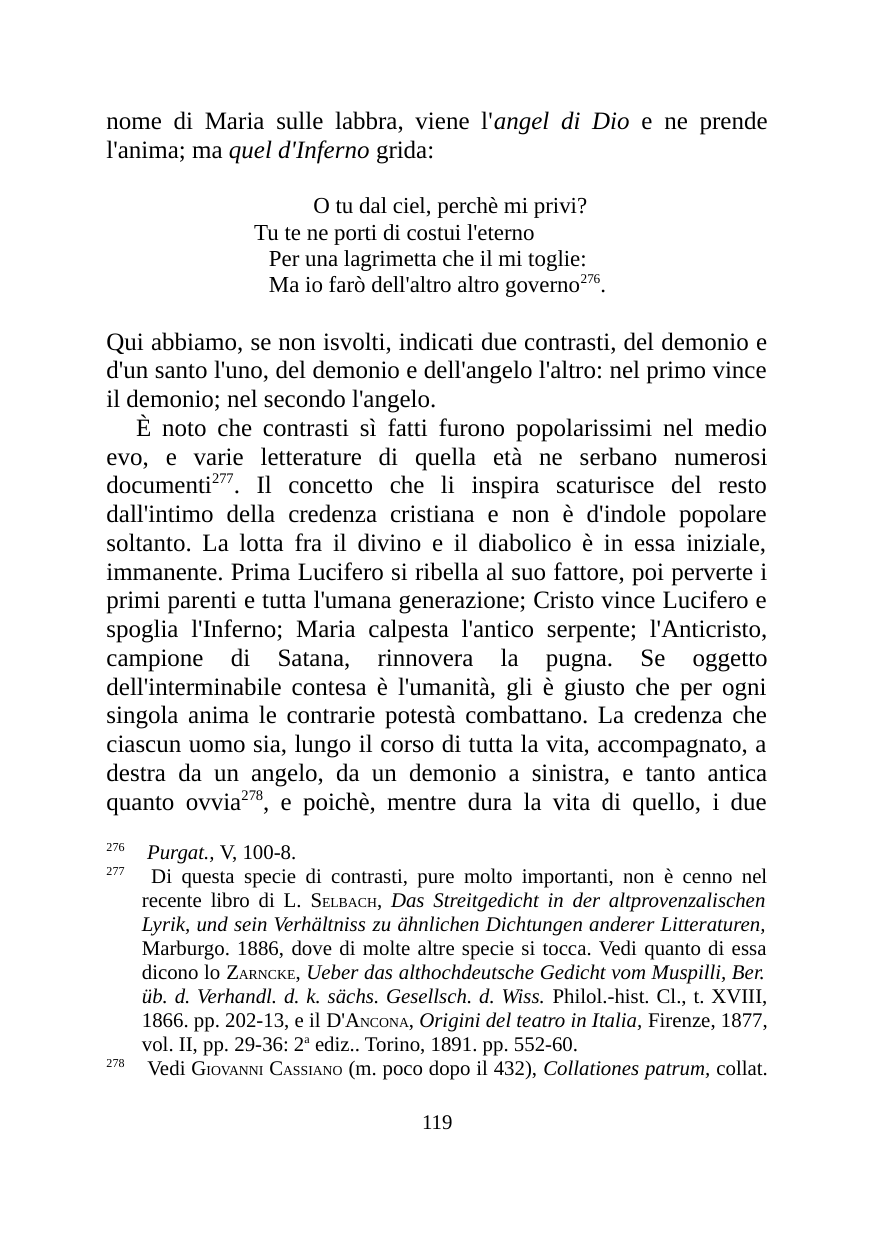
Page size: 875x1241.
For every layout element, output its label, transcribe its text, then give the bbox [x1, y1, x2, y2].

text Purgat., V, 100-8. [106, 840, 768, 864]
text Ma io farò dell'altro altro governo. [239, 272, 768, 298]
text Qui abbiamo, se non isvolti, indicati due contrasti, del demonio e d'un santo l'uno, del demonio e dell'angelo l'altro: nel primo vince il demonio; nel secondo l'angelo. [106, 327, 768, 413]
text È noto che contrasti sì fatti furono popolarissimi nel medio evo, e varie letterature di quella età ne serbano numerosi documenti. Il concetto che li inspira scaturisce del resto dall'intimo della credenza cristiana e non è d'indole popolare soltanto. La lotta fra il divino e il diabolico è in essa iniziale, immanente. Prima Lucifero si ribella al suo fattore, poi perverte i primi parenti e tutta l'umana generazione; Cristo vince Lucifero e spoglia l'Inferno; Maria calpesta l'antico serpente; l'Anticristo, campione di Satana, rinnovera la pugna. Se oggetto dell'interminabile contesa è l'umanità, gli è giusto che per ogni singola anima le contrarie potestà combattano. La credenza che ciascun uomo sia, lungo il corso di tutta la vita, accompagnato, a destra da un angelo, da un demonio a sinistra, e tanto antica quanto ovvia, e poichè, mentre dura la vita di quello, i due [106, 413, 768, 815]
text Vedi Giovanni Cassiano (m. poco dopo il 432), Collationes patrum, collat. [106, 1056, 768, 1080]
text nome di Maria sulle labbra, viene l'angel di Dio e ne prende l'anima; ma quel d'Inferno grida: [106, 106, 768, 164]
text O tu dal ciel, perchè mi privi? [283, 192, 768, 219]
text Per una lagrimetta che il mi toglie: [239, 245, 768, 272]
text Di questa specie di contrasti, pure molto importanti, non è cenno nel recente libro di L. Selbach, Das Streitgedicht in der altprovenzalischen Lyrik, und sein Verhältniss zu ähnlichen Dichtungen anderer Litteraturen, Marburgo. 1886, dove di molte altre specie si tocca. Vedi quanto di essa dicono lo Zarncke, Ueber das althochdeutsche Gedicht vom Muspilli, Ber. üb. d. Verhandl. d. k. sächs. Gesellsch. d. Wiss. Philol.-hist. Cl., t. XVIII, 1866. pp. 202-13, e il D'Ancona, Origini del teatro in Italia, Firenze, 1877, vol. II, pp. 29-36: 2a ediz.. Torino, 1891. pp. 552-60. [106, 864, 768, 1056]
text Tu te ne porti di costui l'eterno [224, 219, 768, 245]
